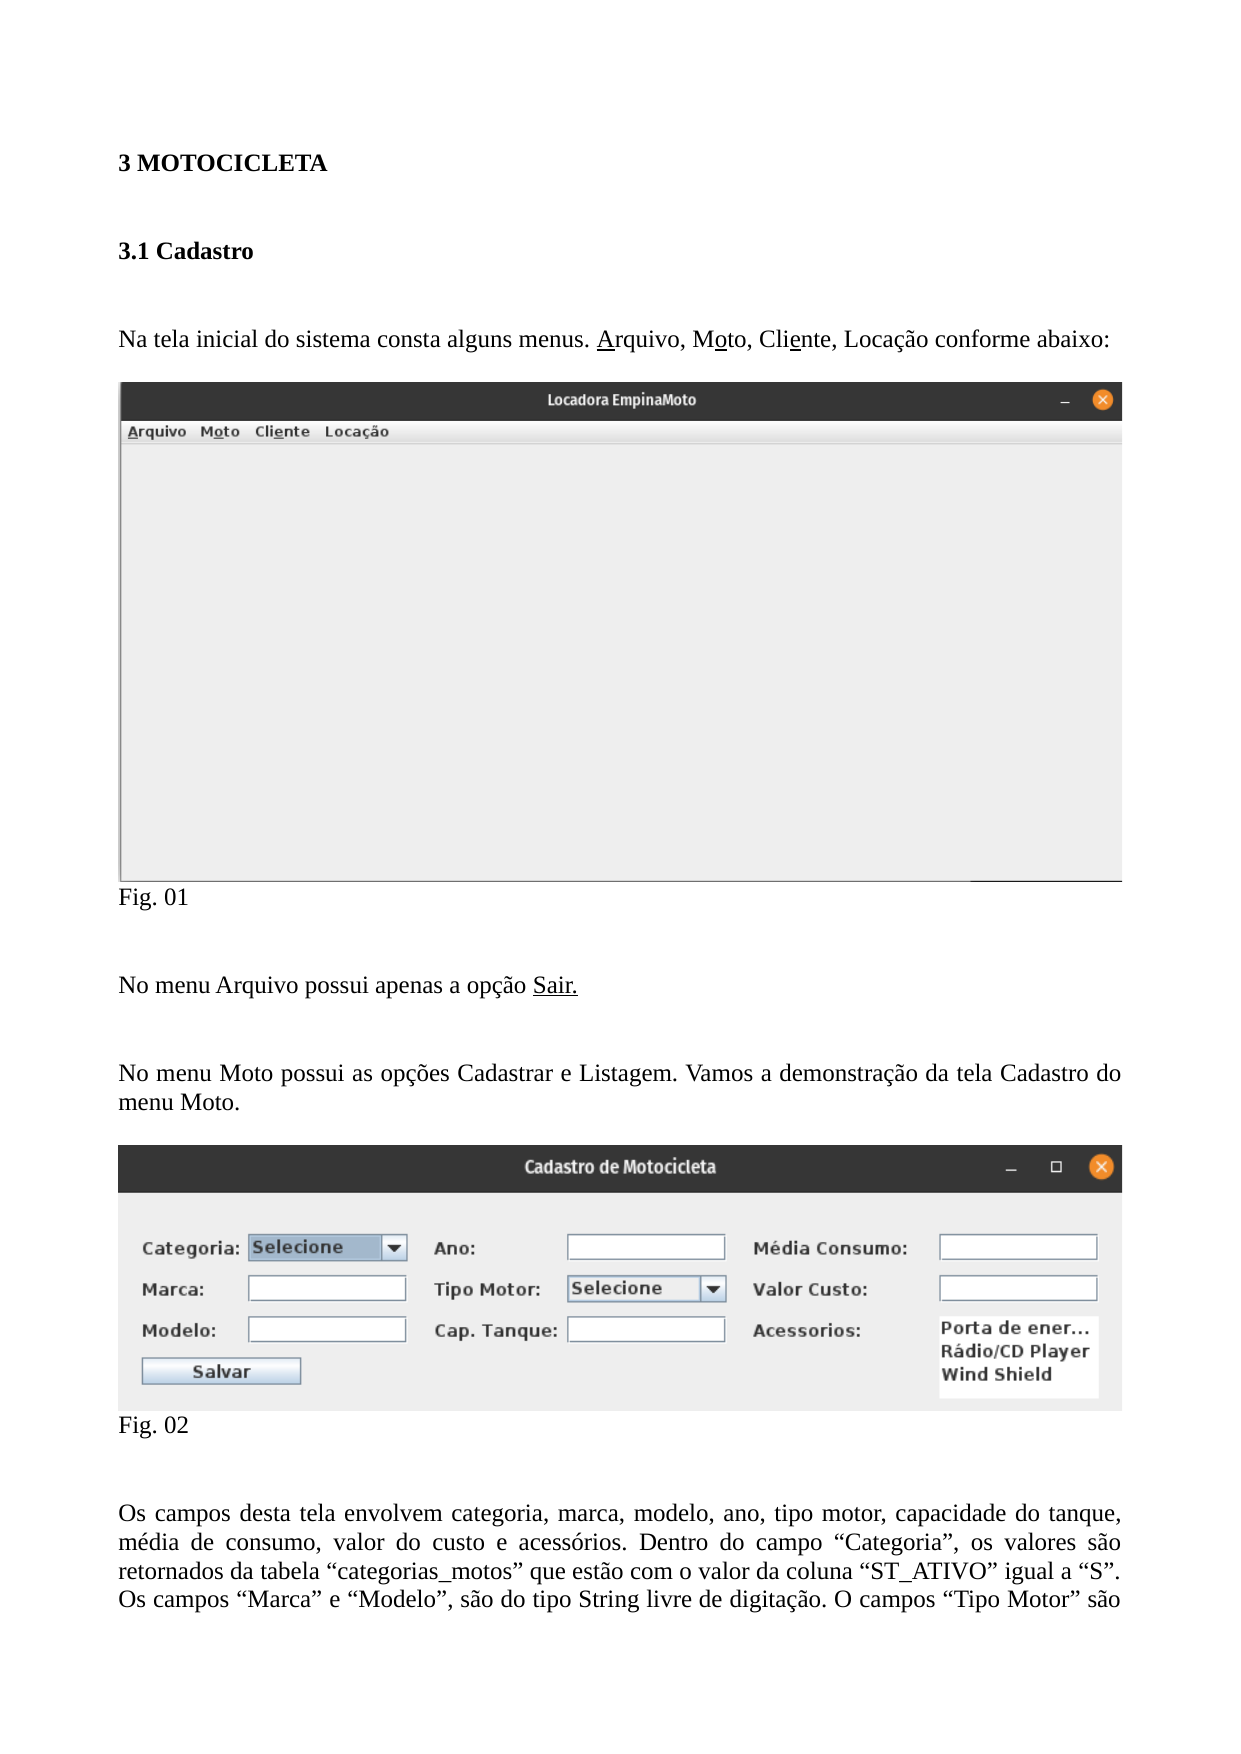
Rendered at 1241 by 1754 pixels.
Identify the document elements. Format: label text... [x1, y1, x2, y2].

picture [118, 382, 1123, 882]
text No menu Arquivo possui apenas a opção Sair. [118, 970, 1122, 998]
text Na tela inicial do sistema consta alguns menus. Arquivo, Moto, Cliente, Locação conforme abaixo: [118, 324, 1122, 353]
text Fig. 01 [118, 882, 1122, 910]
text No menu Moto possui as opções Cadastrar e Listagem. Vamos a demonstração da tela Cadastro do menu Moto. [118, 1058, 1122, 1115]
picture [118, 1145, 1123, 1411]
text Fig. 02 [118, 1411, 1122, 1439]
text 3.1 Cadastro [118, 236, 1122, 265]
text 3 MOTOCICLETA [118, 148, 1122, 177]
text Os campos desta tela envolvem categoria, marca, modelo, ano, tipo motor, capacidade do tanque, média de consumo, valor do custo e acessórios. Dentro do campo “Categoria”, os valores são retornados da tabela “categorias_motos” que estão com o valor da coluna “ST_ATIVO” igual a “S”. Os campos “Marca” e “Modelo”, são do tipo String livre de digitação. O campos “Tipo Motor” são [118, 1498, 1122, 1613]
